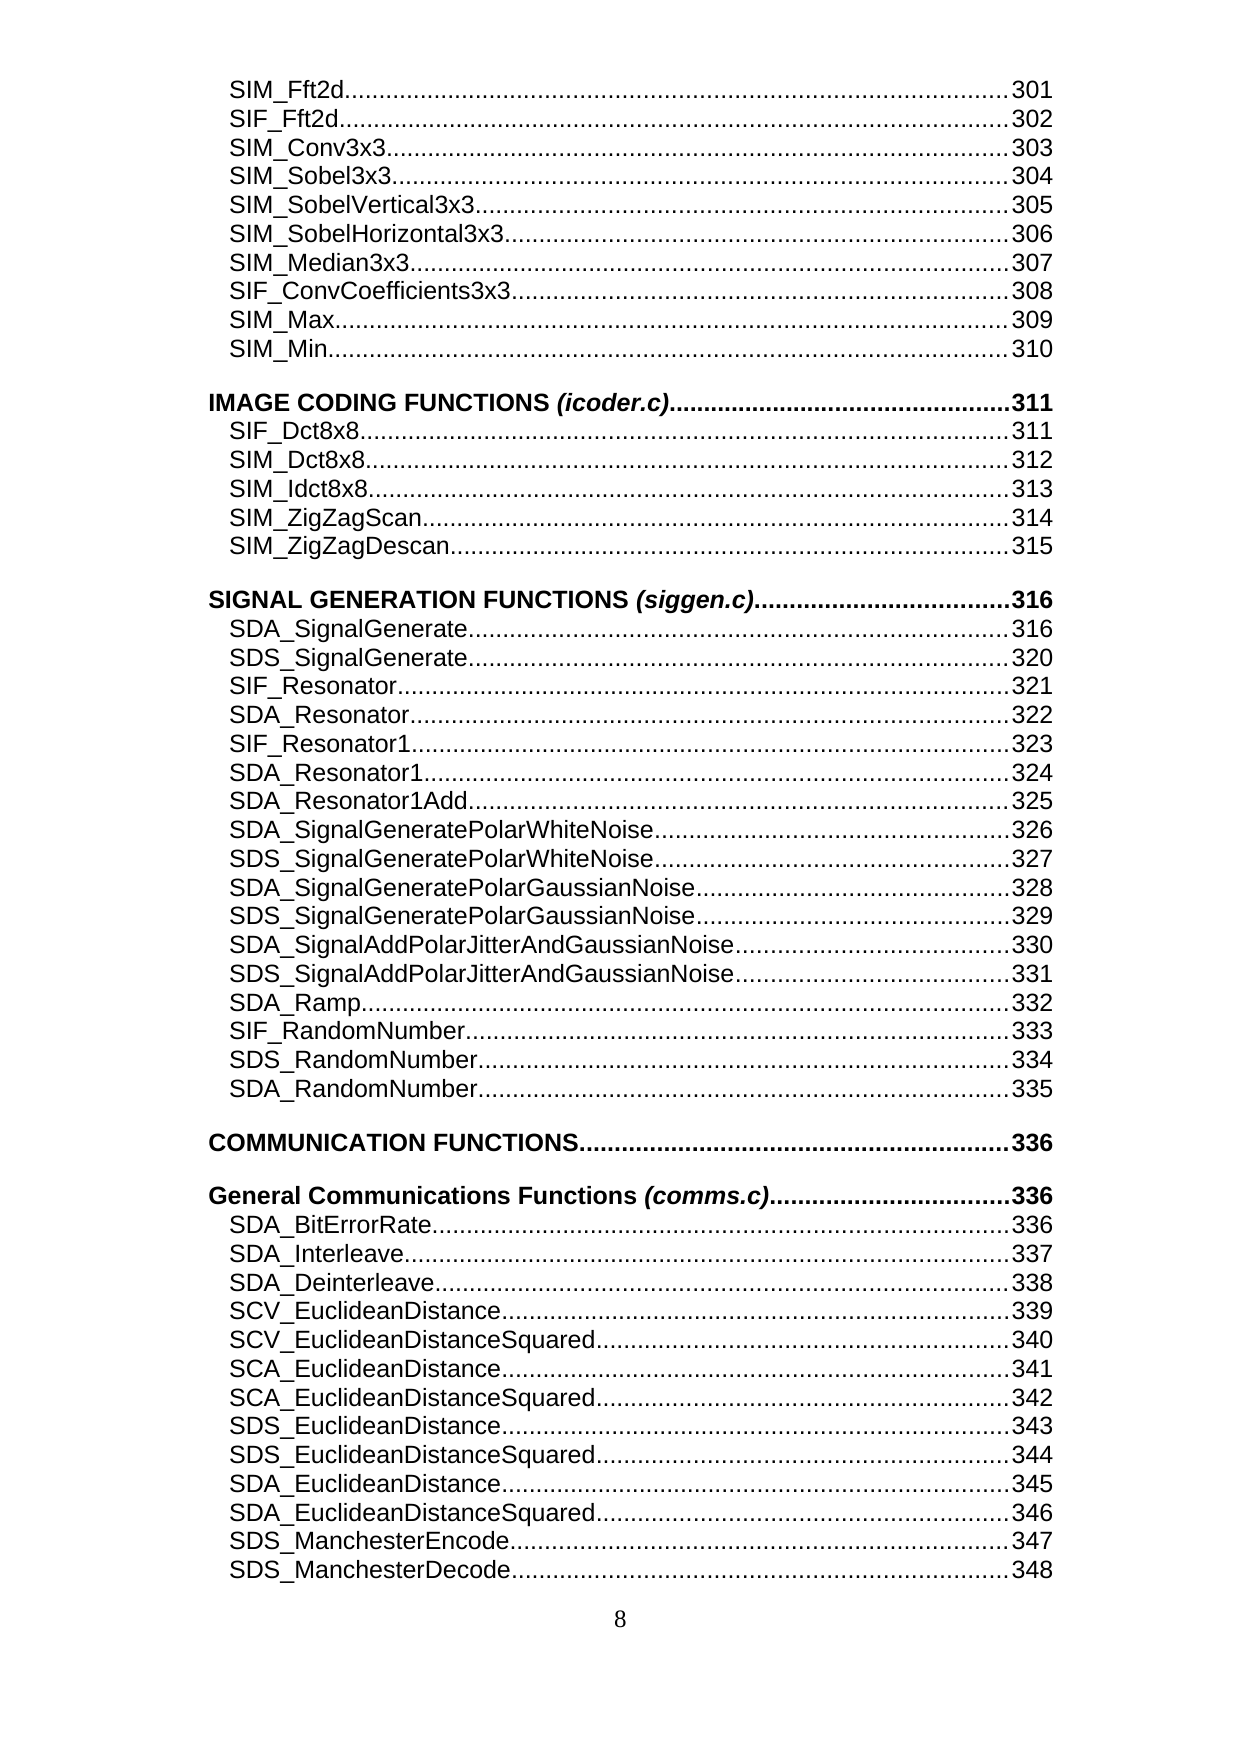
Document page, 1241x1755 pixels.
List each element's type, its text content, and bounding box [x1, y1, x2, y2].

text SCV_EuclideanDistanceSquared 340 [229, 1325, 1053, 1354]
text SIM_Idct8x8 313 [229, 474, 1053, 502]
text SDS_ManchesterDecode 348 [229, 1555, 1053, 1584]
text SIM_Conv3x3 303 [229, 132, 1053, 161]
text IMAGE CODING FUNCTIONS (icoder.c) 311 [208, 387, 1053, 416]
text SDA_Ramp 332 [229, 987, 1053, 1016]
text SIF_Dct8x8 311 [229, 416, 1053, 445]
text General Communications Functions (comms.c) 336 [208, 1181, 1053, 1210]
text SDS_SignalGeneratePolarWhiteNoise 327 [229, 844, 1053, 872]
text COMMUNICATION FUNCTIONS 336 [208, 1127, 1053, 1156]
text SIM_Sobel3x3 304 [229, 161, 1053, 190]
text SDA_Resonator1Add 325 [229, 786, 1053, 815]
text SDA_SignalGenerate 316 [229, 614, 1053, 642]
text SIF_Resonator 321 [229, 671, 1053, 700]
text SIM_SobelHorizontal3x3 306 [229, 219, 1053, 247]
text SIM_Max 309 [229, 305, 1053, 334]
text SCA_EuclideanDistance 341 [229, 1354, 1053, 1382]
text SDS_SignalAddPolarJitterAndGaussianNoise 331 [229, 959, 1053, 987]
text SDS_EuclideanDistanceSquared 344 [229, 1440, 1053, 1469]
text SDA_RandomNumber 335 [229, 1074, 1053, 1102]
text SIF_ConvCoefficients3x3 308 [229, 276, 1053, 305]
text SIM_ZigZagDescan 315 [229, 531, 1053, 560]
text SIM_SobelVertical3x3 305 [229, 190, 1053, 219]
text SDA_Resonator 322 [229, 700, 1053, 729]
text SDS_RandomNumber 334 [229, 1045, 1053, 1074]
text SDA_BitErrorRate 336 [229, 1210, 1053, 1239]
text SDA_Deinterleave 338 [229, 1267, 1053, 1296]
text SDA_EuclideanDistanceSquared 346 [229, 1497, 1053, 1526]
text SDA_Resonator1 324 [229, 757, 1053, 786]
text SIF_Fft2d 302 [229, 104, 1053, 132]
text SDA_Interleave 337 [229, 1239, 1053, 1267]
text SIM_Median3x3 307 [229, 247, 1053, 276]
text SDS_ManchesterEncode 347 [229, 1526, 1053, 1555]
text SDS_EuclideanDistance 343 [229, 1411, 1053, 1440]
text SDS_SignalGeneratePolarGaussianNoise 329 [229, 901, 1053, 930]
text SIM_ZigZagScan 314 [229, 502, 1053, 531]
text SIM_Fft2d 301 [229, 75, 1053, 104]
text SIM_Dct8x8 312 [229, 445, 1053, 474]
text SIGNAL GENERATION FUNCTIONS (siggen.c) 316 [208, 585, 1053, 614]
text SDA_SignalAddPolarJitterAndGaussianNoise 330 [229, 930, 1053, 959]
text SDA_SignalGeneratePolarWhiteNoise 326 [229, 815, 1053, 844]
text SCA_EuclideanDistanceSquared 342 [229, 1382, 1053, 1411]
text SDA_EuclideanDistance 345 [229, 1469, 1053, 1497]
text SIM_Min 310 [229, 334, 1053, 362]
text SIF_Resonator1 323 [229, 729, 1053, 757]
text SIF_RandomNumber 333 [229, 1016, 1053, 1045]
text SCV_EuclideanDistance 339 [229, 1296, 1053, 1325]
text SDA_SignalGeneratePolarGaussianNoise 328 [229, 872, 1053, 901]
text SDS_SignalGenerate 320 [229, 642, 1053, 671]
